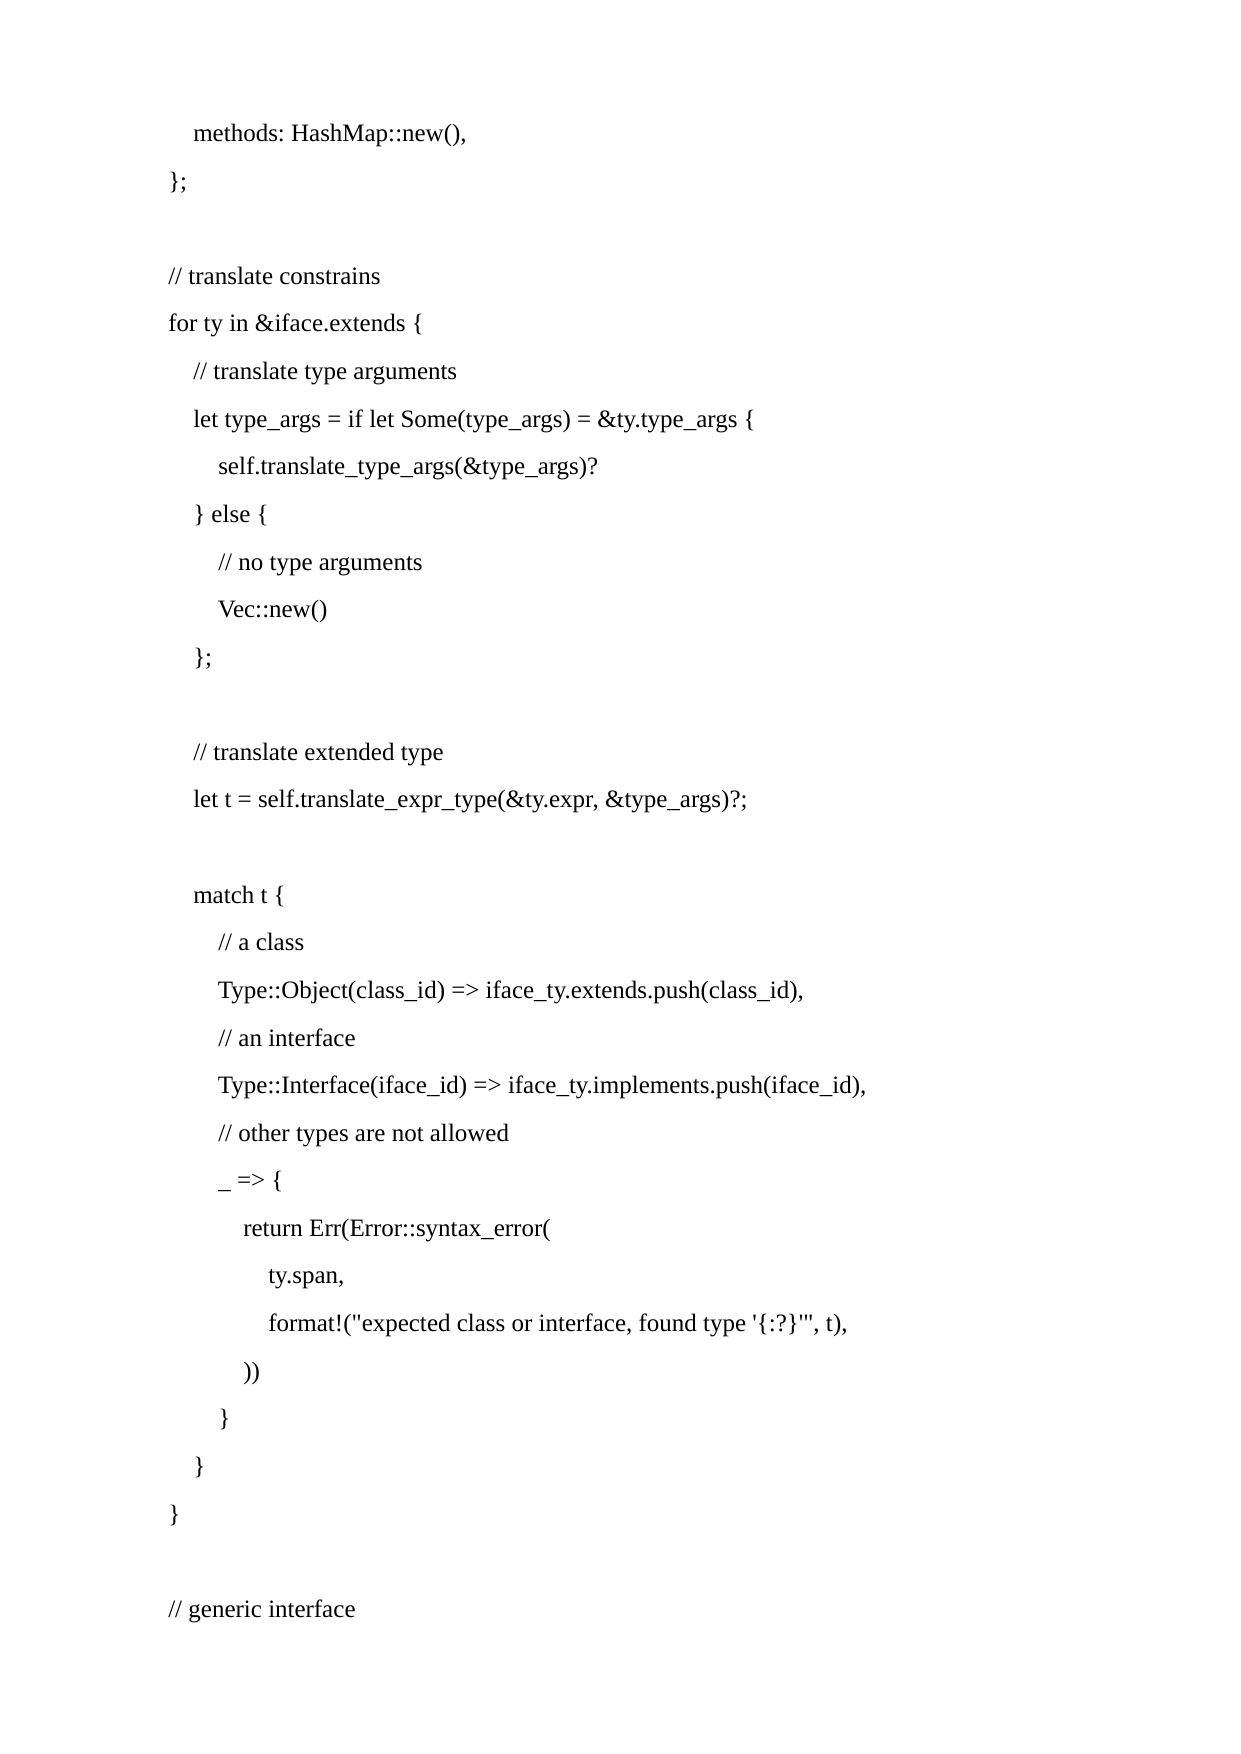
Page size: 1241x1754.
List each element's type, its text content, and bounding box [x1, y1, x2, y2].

text // translate type arguments [118, 356, 1122, 385]
text } [118, 1403, 1122, 1432]
text }; [118, 642, 1122, 671]
text } [118, 1499, 1122, 1527]
text } [118, 1451, 1122, 1480]
text Type::Interface(iface_id) => iface_ty.implements.push(iface_id), [118, 1070, 1122, 1099]
text }; [118, 166, 1122, 194]
text } else { [118, 499, 1122, 528]
text // generic interface [118, 1594, 1122, 1623]
text // translate extended type [118, 737, 1122, 766]
text match t { [118, 880, 1122, 908]
text )) [118, 1356, 1122, 1384]
text let type_args = if let Some(type_args) = &ty.type_args { [118, 404, 1122, 432]
text // a class [118, 927, 1122, 956]
text ty.span, [118, 1261, 1122, 1289]
text let t = self.translate_expr_type(&ty.expr, &type_args)?; [118, 784, 1122, 813]
text for ty in &iface.extends { [118, 308, 1122, 337]
text Type::Object(class_id) => iface_ty.extends.push(class_id), [118, 975, 1122, 1004]
text // translate constrains [118, 261, 1122, 290]
text methods: HashMap::new(), [118, 118, 1122, 147]
text format!("expected class or interface, found type '{:?}'", t), [118, 1308, 1122, 1337]
text // an interface [118, 1023, 1122, 1051]
text return Err(Error::syntax_error( [118, 1213, 1122, 1242]
text self.translate_type_args(&type_args)? [118, 451, 1122, 480]
text _ => { [118, 1165, 1122, 1194]
text Vec::new() [118, 594, 1122, 623]
text // other types are not allowed [118, 1118, 1122, 1147]
text // no type arguments [118, 547, 1122, 575]
